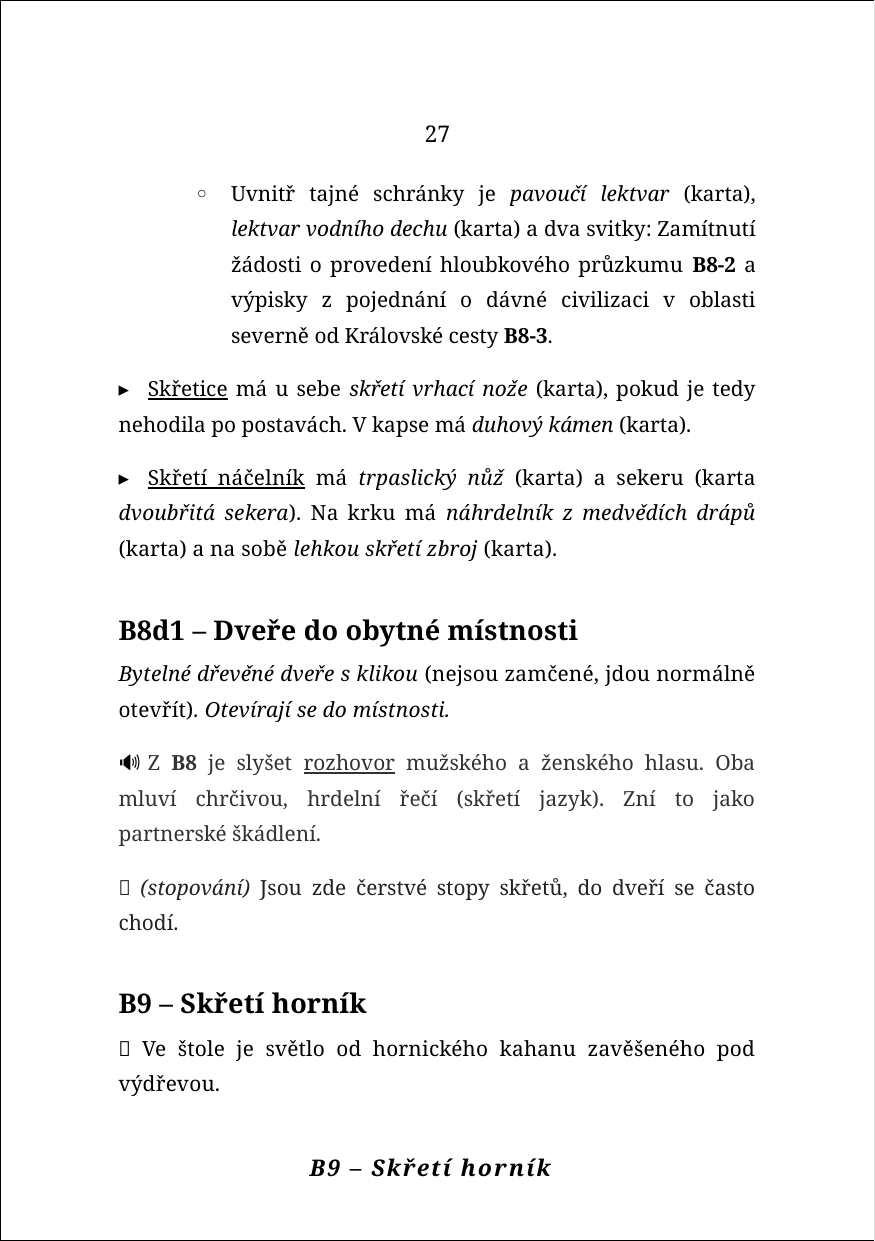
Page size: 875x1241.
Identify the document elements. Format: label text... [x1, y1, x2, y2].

text 💡 Ve štole je světlo od hornického kahanu zavěšeného pod výdřevou. [118, 1034, 756, 1098]
subtitle B8d1 – Dveře do obytné místnosti [118, 611, 756, 648]
subtitle B9 – Skřetí horník [118, 985, 756, 1022]
text ▸ Skřetice má u sebe skřetí vrhací nože (karta), pokud je tedy nehodila po postavách. V kapse má duhový kámen (karta). [118, 374, 756, 438]
list Uvnitř tajné schránky je pavoučí lektvar (karta), lektvar vodního dechu (karta) a dva svitky: Zamítnutí žádosti o provedení hloubkového průzkumu B8-2 a výpisky z pojednání o dávné civilizaci v oblasti severně od Královské cesty B8-3. [193, 179, 756, 349]
text ▸ Skřetí náčelník má trpaslický nůž (karta) a sekeru (karta dvoubřitá sekera). Na krku má náhrdelník z medvědích drápů (karta) a na sobě lehkou skřetí zbroj (karta). [118, 463, 756, 562]
text Bytelné dřevěné dveře s klikou (nejsou zamčené, jdou normálně otevřít). Otevírají se do místnosti. [118, 659, 756, 723]
text 👣 (stopování) Jsou zde čerstvé stopy skřetů, do dveří se často chodí. [118, 873, 756, 937]
text 🔊 Z B8 je slyšet rozhovor mužského a ženského hlasu. Oba mluví chrčivou, hrdelní řečí (skřetí jazyk). Zní to jako partnerské škádlení. [118, 748, 756, 848]
